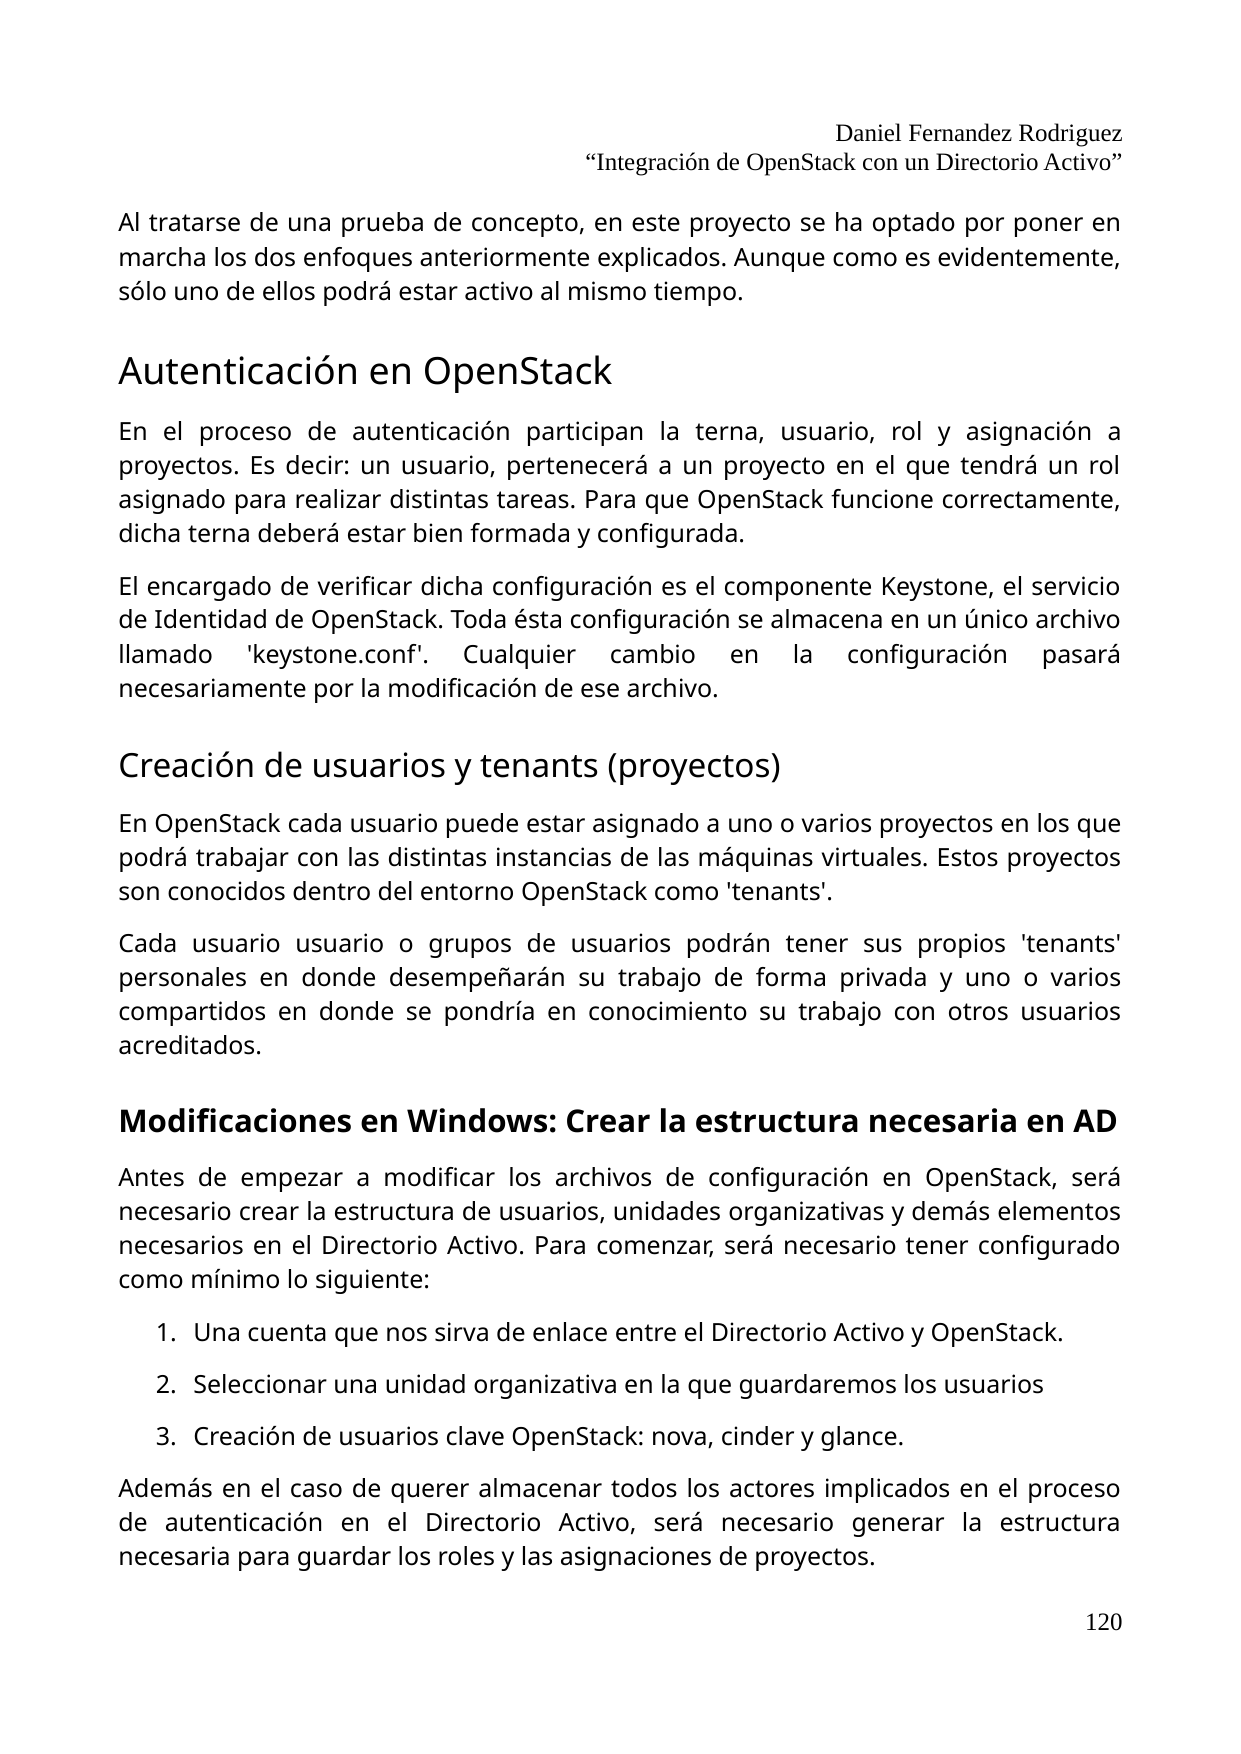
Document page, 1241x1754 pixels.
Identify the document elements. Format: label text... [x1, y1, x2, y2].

subtitle Creación de usuarios y tenants (proyectos) [118, 741, 1122, 787]
text Además en el caso de querer almacenar todos los actores implicados en el proceso de autenticación en el Directorio Activo, será necesario generar la estructura necesaria para guardar los roles y las asignaciones de proyectos. [118, 1470, 1122, 1573]
subtitle Autenticación en OpenStack [118, 344, 1122, 395]
text Cada usuario usuario o grupos de usuarios podrán tener sus propios 'tenants' personales en donde desempeñarán su trabajo de forma privada y uno o varios compartidos en donde se pondría en conocimiento su trabajo con otros usuarios acreditados. [118, 926, 1122, 1062]
text Al tratarse de una prueba de concepto, en este proyecto se ha optado por poner en marcha los dos enfoques anteriormente explicados. Aunque como es evidentemente, sólo uno de ellos podrá estar activo al mismo tiempo. [118, 205, 1122, 307]
subtitle Modificaciones en Windows: Crear la estructura necesaria en AD [118, 1099, 1122, 1141]
text En el proceso de autenticación participan la terna, usuario, rol y asignación a proyectos. Es decir: un usuario, pertenecerá a un proyecto en el que tendrá un rol asignado para realizar distintas tareas. Para que OpenStack funcione correctamente, dicha terna deberá estar bien formada y configurada. [118, 414, 1122, 550]
list Creación de usuarios clave OpenStack: nova, cinder y glance. [156, 1418, 1122, 1452]
list Seleccionar una unidad organizativa en la que guardaremos los usuarios [156, 1366, 1122, 1400]
text Antes de empezar a modificar los archivos de configuración en OpenStack, será necesario crear la estructura de usuarios, unidades organizativas y demás elementos necesarios en el Directorio Activo. Para comenzar, será necesario tener configurado como mínimo lo siguiente: [118, 1160, 1122, 1296]
text En OpenStack cada usuario puede estar asignado a uno o varios proyectos en los que podrá trabajar con las distintas instancias de las máquinas virtuales. Estos proyectos son conocidos dentro del entorno OpenStack como 'tenants'. [118, 805, 1122, 907]
list Una cuenta que nos sirva de enlace entre el Directorio Activo y OpenStack. [156, 1314, 1122, 1348]
text El encargado de verificar dicha configuración es el componente Keystone, el servicio de Identidad de OpenStack. Toda ésta configuración se almacena en un único archivo llamado 'keystone.conf'. Cualquier cambio en la configuración pasará necesariamente por la modificación de ese archivo. [118, 568, 1122, 704]
